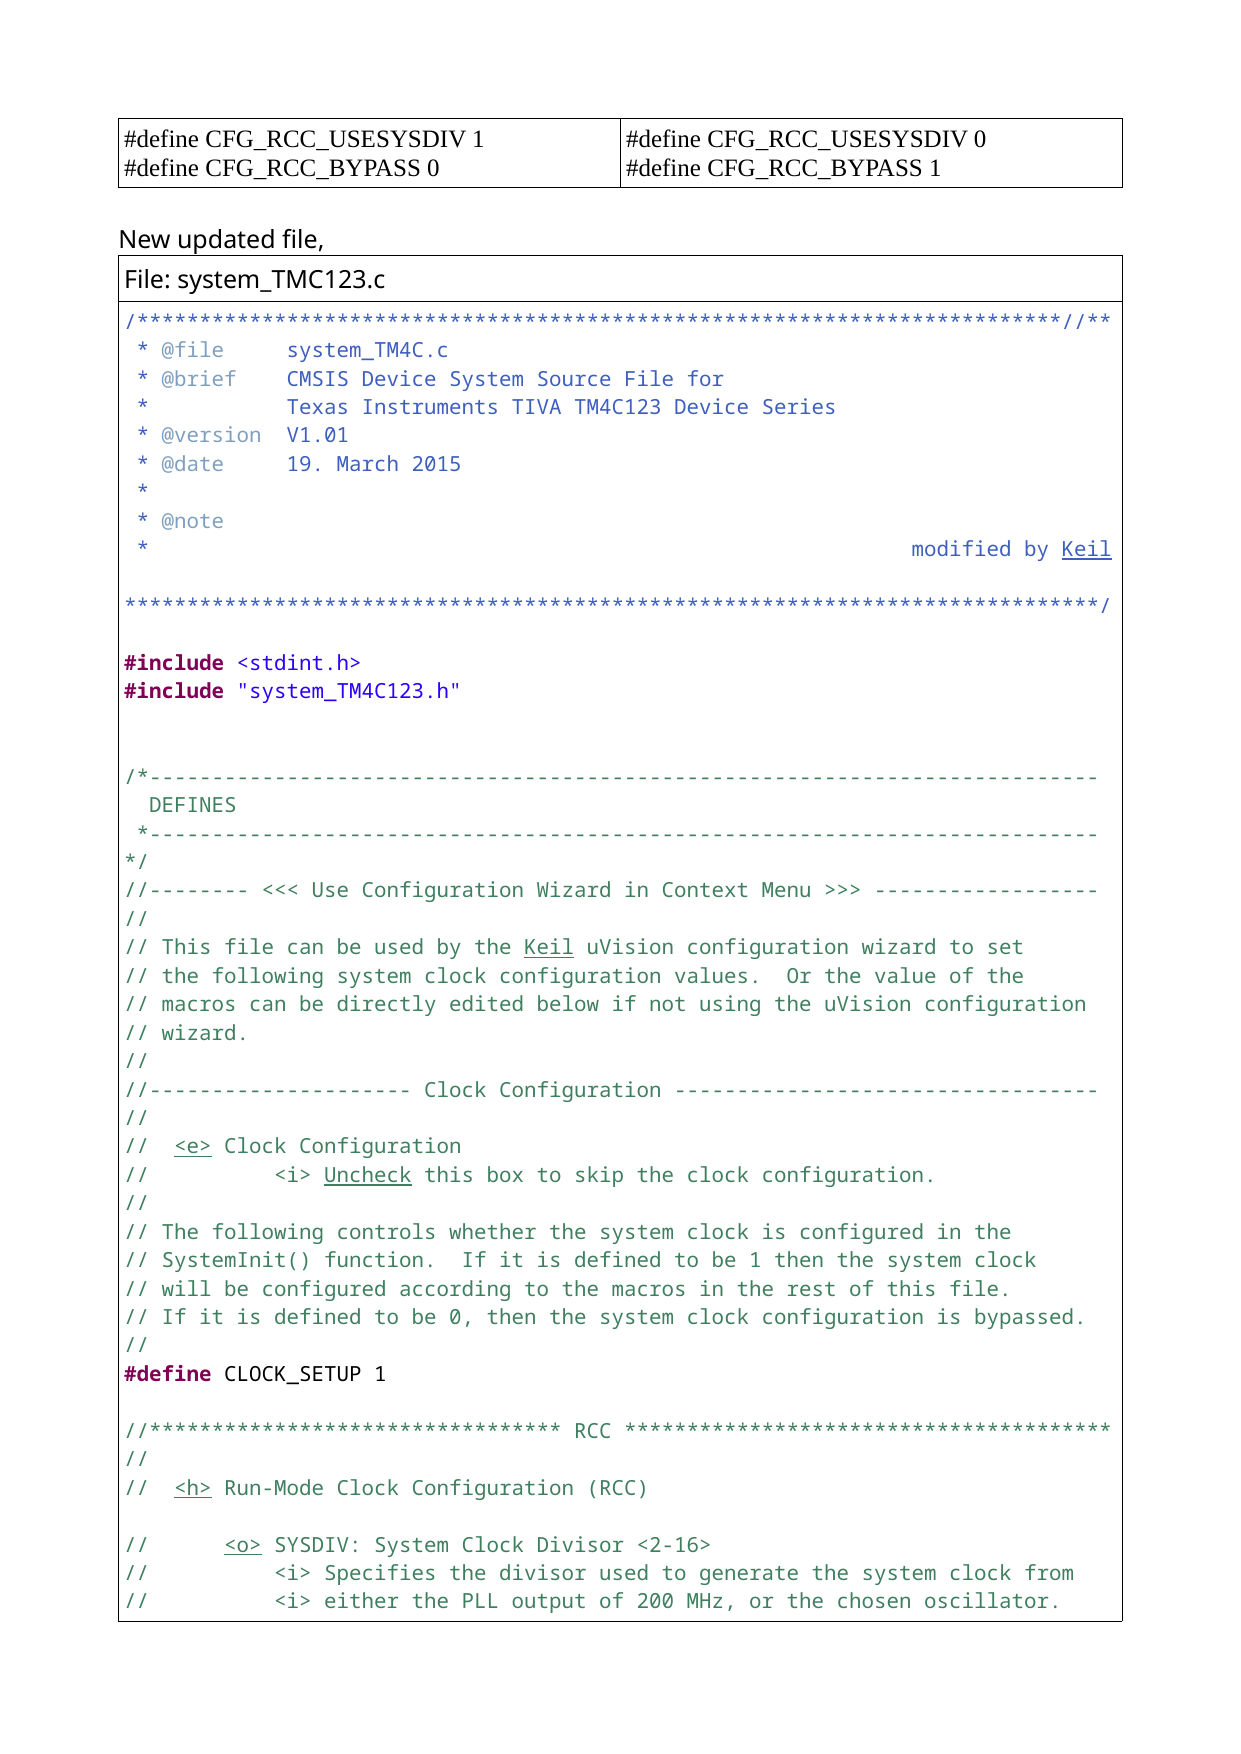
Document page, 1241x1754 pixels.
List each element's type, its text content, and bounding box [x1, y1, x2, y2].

table_cell /**************************************************************************//** * @file system_TM4C.c * @brief CMSIS Device System Source File for * Texas Instruments TIVA TM4C123 Device Series * @version V1.01 * @date 19. March 2015 * * @note * modified by Keil ******************************************************************************/ #include <stdint.h> #include "system_TM4C123.h" /*---------------------------------------------------------------------------- DEFINES *----------------------------------------------------------------------------*/ //-------- <<< Use Configuration Wizard in Context Menu >>> ------------------ // // This file can be used by the Keil uVision configuration wizard to set // the following system clock configuration values. Or the value of the // macros can be directly edited below if not using the uVision configuration // wizard. // //--------------------- Clock Configuration ---------------------------------- // // <e> Clock Configuration // <i> Uncheck this box to skip the clock configuration. // // The following controls whether the system clock is configured in the // SystemInit() function. If it is defined to be 1 then the system clock // will be configured according to the macros in the rest of this file. // If it is defined to be 0, then the system clock configuration is bypassed. // #define CLOCK_SETUP 1 //********************************* RCC *************************************** // // <h> Run-Mode Clock Configuration (RCC) // <o> SYSDIV: System Clock Divisor <2-16> // <i> Specifies the divisor used to generate the system clock from // <i> either the PLL output of 200 MHz, or the chosen oscillator. [119, 302, 1122, 1621]
table_header File: system_TMC123.c [119, 256, 1122, 301]
table_cell #define CFG_RCC_USESYSDIV 1 #define CFG_RCC_BYPASS 0 [119, 119, 620, 187]
text New updated file, [118, 221, 1122, 255]
table_cell #define CFG_RCC_USESYSDIV 0 #define CFG_RCC_BYPASS 1 [621, 119, 1122, 187]
